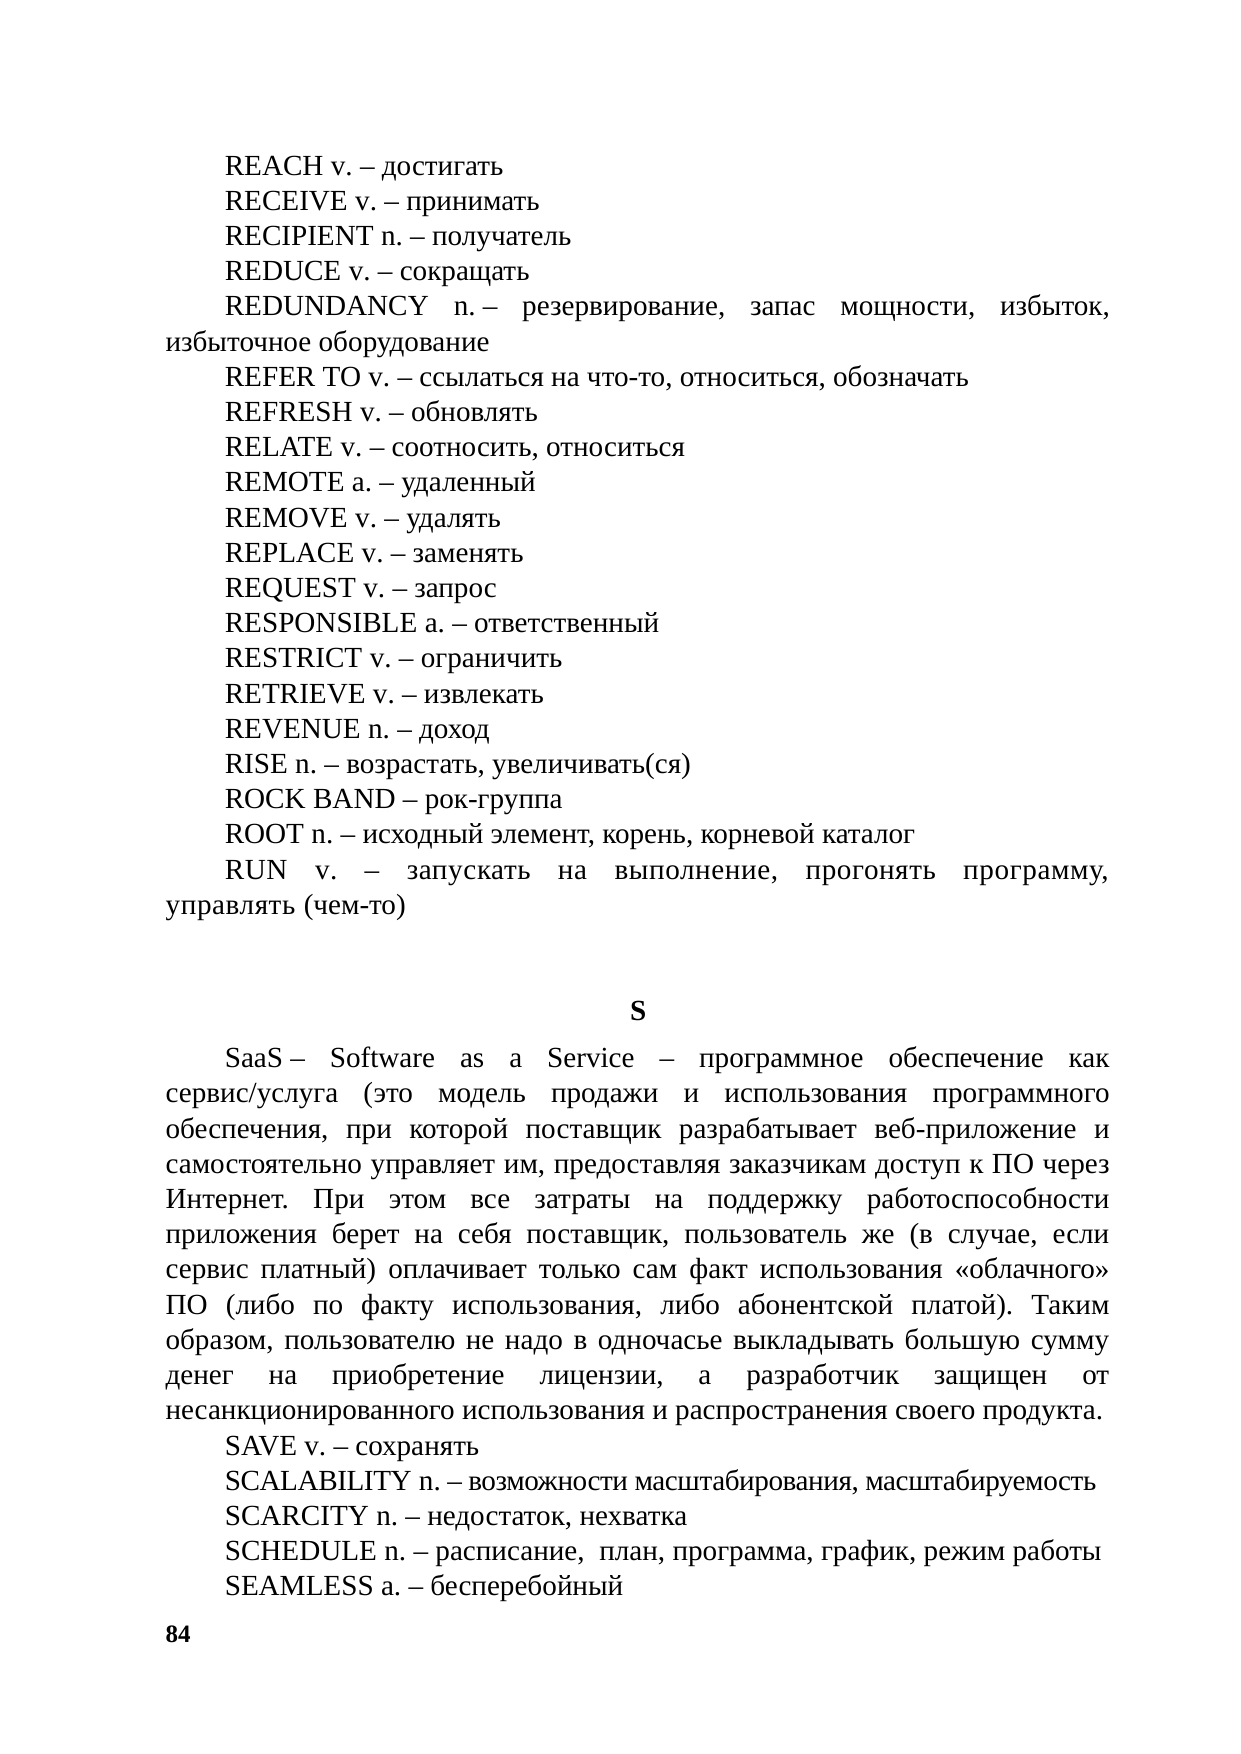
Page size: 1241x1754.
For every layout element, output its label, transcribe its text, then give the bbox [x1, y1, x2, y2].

text RISE n. – возрастать, увеличивать(ся) [165, 746, 1110, 780]
text SAVE v. – сохранять [165, 1428, 1110, 1461]
text RELATE v. – соотносить, относиться [165, 429, 1110, 463]
text SCARCITY n. – недостаток, нехватка [165, 1498, 1110, 1532]
text REPLACE v. – заменять [165, 535, 1110, 568]
text RESTRICT v. – ограничить [165, 641, 1110, 674]
text REMOTE a. – удаленный [165, 464, 1110, 498]
text SCHEDULE n. – расписание, план, программа, график, режим работы [165, 1533, 1110, 1567]
text REACH v. – достигать [165, 148, 1110, 181]
text S [165, 993, 1110, 1026]
text SCALABILITY n. – возможности масштабирования, масштабируемость [165, 1463, 1110, 1496]
text RECIPIENT n. – получатель [165, 218, 1110, 252]
text REVENUE n. – доход [165, 711, 1110, 744]
text REFRESH v. – обновлять [165, 394, 1110, 428]
text REDUCE v. – сокращать [165, 253, 1110, 287]
text RESPONSIBLE a. – ответственный [165, 605, 1110, 639]
text SEAMLESS a. – бесперебойный [165, 1568, 1110, 1602]
text RECEIVE v. – принимать [165, 183, 1110, 216]
text ROCK BAND – рок-группа [165, 781, 1110, 815]
text RETRIEVE v. – извлекать [165, 676, 1110, 709]
text REQUEST v. – запрос [165, 570, 1110, 604]
text RUN v. – запускать на выполнение, прогонять программу, управлять (чем-то) [165, 852, 1110, 921]
text REFER TO v. – ссылаться на что-то, относиться, обозначать [165, 359, 1110, 392]
text SaaS – Software as a Service – программное обеспечение как сервис/услуга (это модель продажи и использования программного обеспечения, при которой поставщик разрабатывает веб-приложение и самостоятельно управляет им, предоставляя заказчикам доступ к ПО через Интернет. При этом все затраты на поддержку работоспособности приложения берет на себя поставщик, пользователь же (в случае, если сервис платный) оплачивает только сам факт использования «облачного» ПО (либо по факту использования, либо абонентской платой). Таким образом, пользователю не надо в одночасье выкладывать большую сумму денег на приобретение лицензии, а разработчик защищен от несанкционированного использования и распространения своего продукта. [165, 1040, 1110, 1426]
text REDUNDANCY n. – резервирование, запас мощности, избыток, избыточное оборудование [165, 288, 1110, 357]
text REMOVE v. – удалять [165, 500, 1110, 533]
text ROOT n. – исходный элемент, корень, корневой каталог [165, 817, 1110, 850]
